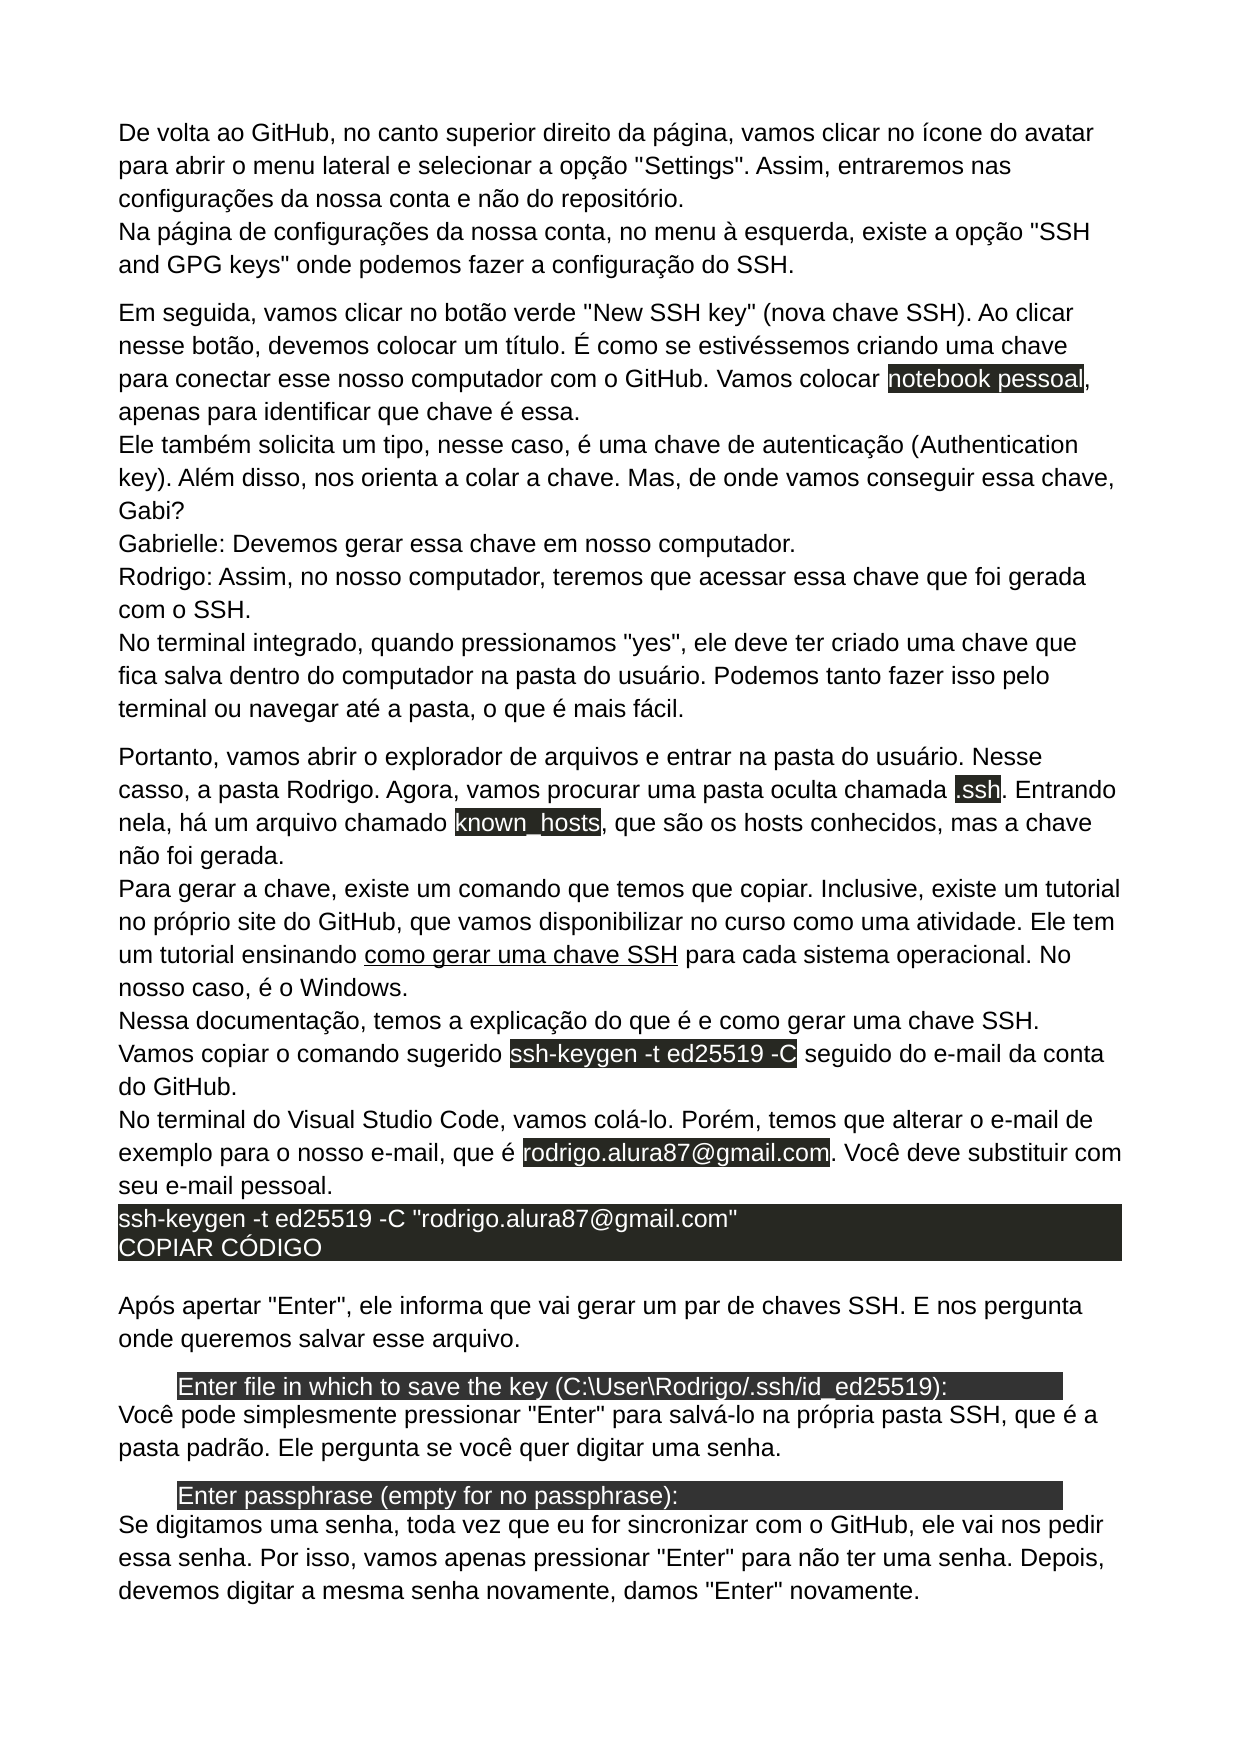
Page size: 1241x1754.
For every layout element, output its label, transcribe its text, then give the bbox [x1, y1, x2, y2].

text Em seguida, vamos clicar no botão verde "New SSH key" (nova chave SSH). Ao clicar nesse botão, devemos colocar um título. É como se estivéssemos criando uma chave para conectar esse nosso computador com o GitHub. Vamos colocar notebook pessoal, apenas para identificar que chave é essa. [118, 298, 1122, 426]
text Para gerar a chave, existe um comando que temos que copiar. Inclusive, existe um tutorial no próprio site do GitHub, que vamos disponibilizar no curso como uma atividade. Ele tem um tutorial ensinando como gerar uma chave SSH para cada sistema operacional. No nosso caso, é o Windows. [118, 874, 1122, 1002]
text Nessa documentação, temos a explicação do que é e como gerar uma chave SSH. Vamos copiar o comando sugerido ssh-keygen -t ed25519 -C seguido do e-mail da conta do GitHub. [118, 1006, 1122, 1101]
text Rodrigo: Assim, no nosso computador, teremos que acessar essa chave que foi gerada com o SSH. [118, 562, 1122, 624]
text Gabrielle: Devemos gerar essa chave em nosso computador. [118, 529, 1122, 558]
text Enter file in which to save the key (C:\User\Rodrigo/.ssh/id_ed25519): [177, 1372, 1063, 1400]
text No terminal do Visual Studio Code, vamos colá-lo. Porém, temos que alterar o e-mail de exemplo para o nosso e-mail, que é rodrigo.alura87@gmail.com. Você deve substituir com seu e-mail pessoal. [118, 1105, 1122, 1200]
text Você pode simplesmente pressionar "Enter" para salvá-lo na própria pasta SSH, que é a pasta padrão. Ele pergunta se você quer digitar uma senha. [118, 1400, 1122, 1462]
text No terminal integrado, quando pressionamos "yes", ele deve ter criado uma chave que fica salva dentro do computador na pasta do usuário. Podemos tanto fazer isso pelo terminal ou navegar até a pasta, o que é mais fácil. [118, 628, 1122, 723]
text Enter passphrase (empty for no passphrase): [177, 1481, 1063, 1510]
text Ele também solicita um tipo, nesse caso, é uma chave de autenticação (Authentication key). Além disso, nos orienta a colar a chave. Mas, de onde vamos conseguir essa chave, Gabi? [118, 430, 1122, 525]
text Portanto, vamos abrir o explorador de arquivos e entrar na pasta do usuário. Nesse casso, a pasta Rodrigo. Agora, vamos procurar uma pasta oculta chamada .ssh. Entrando nela, há um arquivo chamado known_hosts, que são os hosts conhecidos, mas a chave não foi gerada. [118, 742, 1122, 869]
text De volta ao GitHub, no canto superior direito da página, vamos clicar no ícone do avatar para abrir o menu lateral e selecionar a opção "Settings". Assim, entraremos nas configurações da nossa conta e não do repositório. [118, 118, 1122, 213]
text COPIAR CÓDIGO [118, 1233, 1122, 1261]
text Se digitamos uma senha, toda vez que eu for sincronizar com o GitHub, ele vai nos pedir essa senha. Por isso, vamos apenas pressionar "Enter" para não ter uma senha. Depois, devemos digitar a mesma senha novamente, damos "Enter" novamente. [118, 1510, 1122, 1604]
text Após apertar "Enter", ele informa que vai gerar um par de chaves SSH. E nos pergunta onde queremos salvar esse arquivo. [118, 1291, 1122, 1353]
text Na página de configurações da nossa conta, no menu à esquerda, existe a opção "SSH and GPG keys" onde podemos fazer a configuração do SSH. [118, 217, 1122, 279]
text ssh-keygen -t ed25519 -C "rodrigo.alura87@gmail.com" [118, 1204, 1122, 1233]
